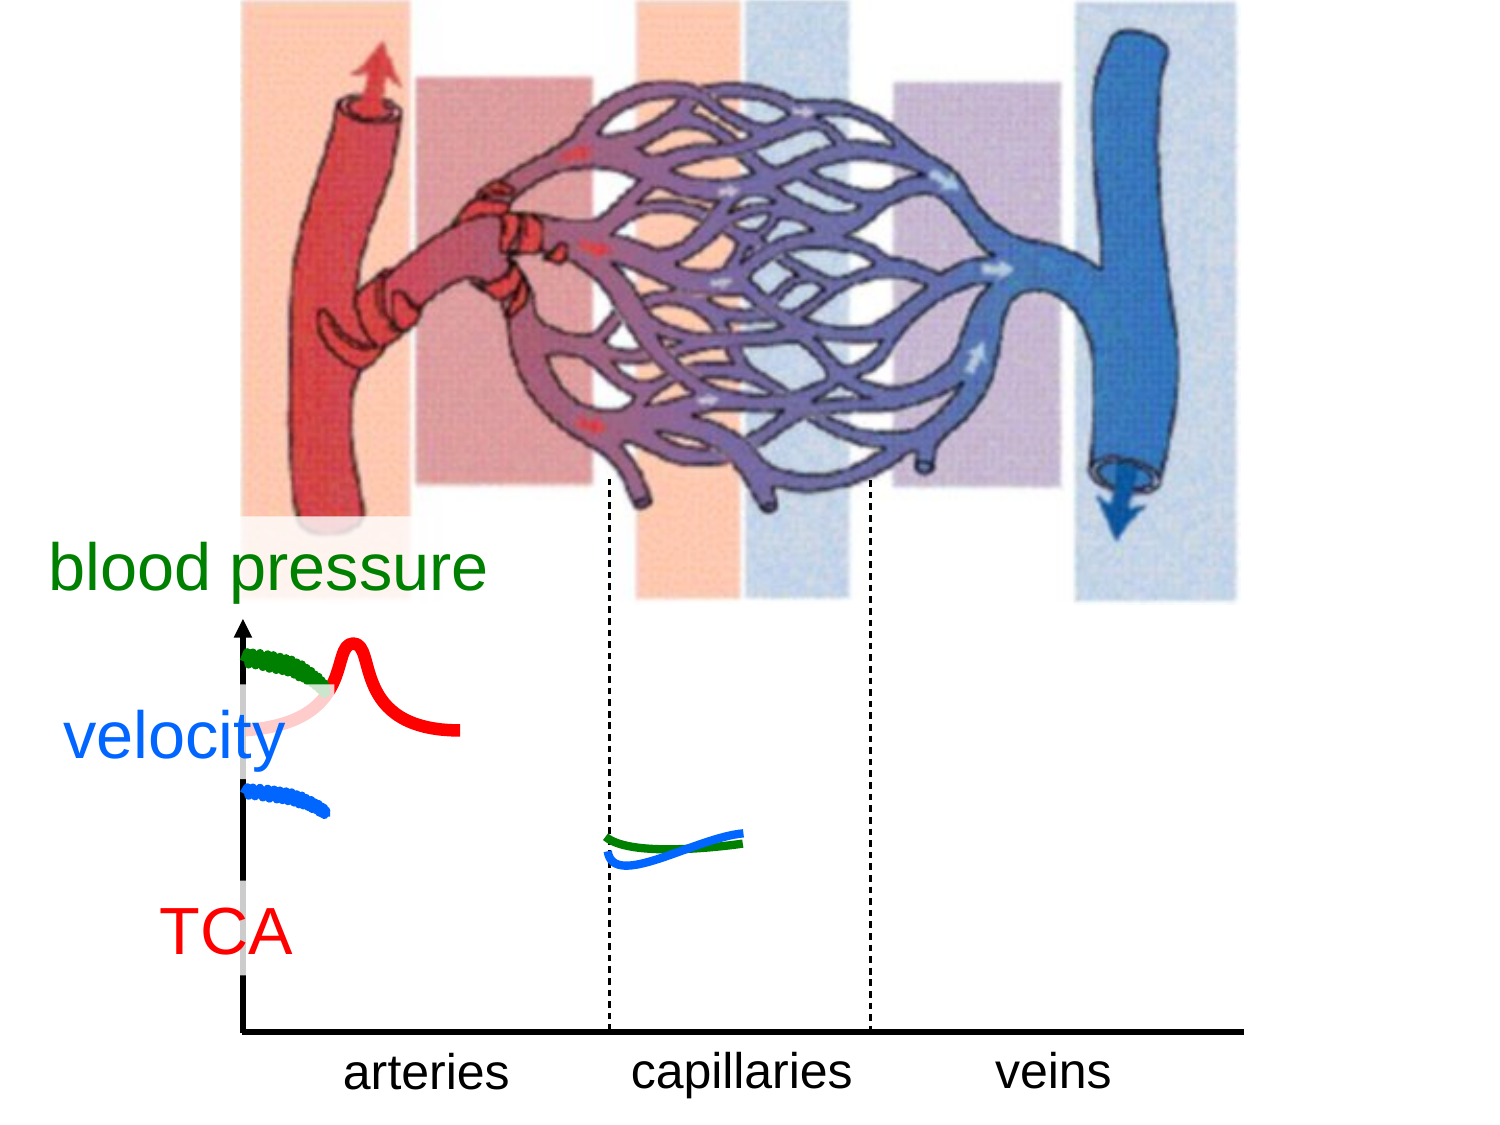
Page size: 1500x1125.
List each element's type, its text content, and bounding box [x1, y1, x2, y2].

text_box arteries [242, 1031, 558, 1107]
text_box TCA [92, 880, 362, 976]
text_box velocity [15, 684, 335, 780]
text_box capillaries [558, 1031, 870, 1107]
picture [240, 0, 1241, 605]
text_box [0, 0, 1500, 1125]
text_box blood pressure [28, 516, 510, 612]
text_box veins [870, 1031, 1237, 1107]
